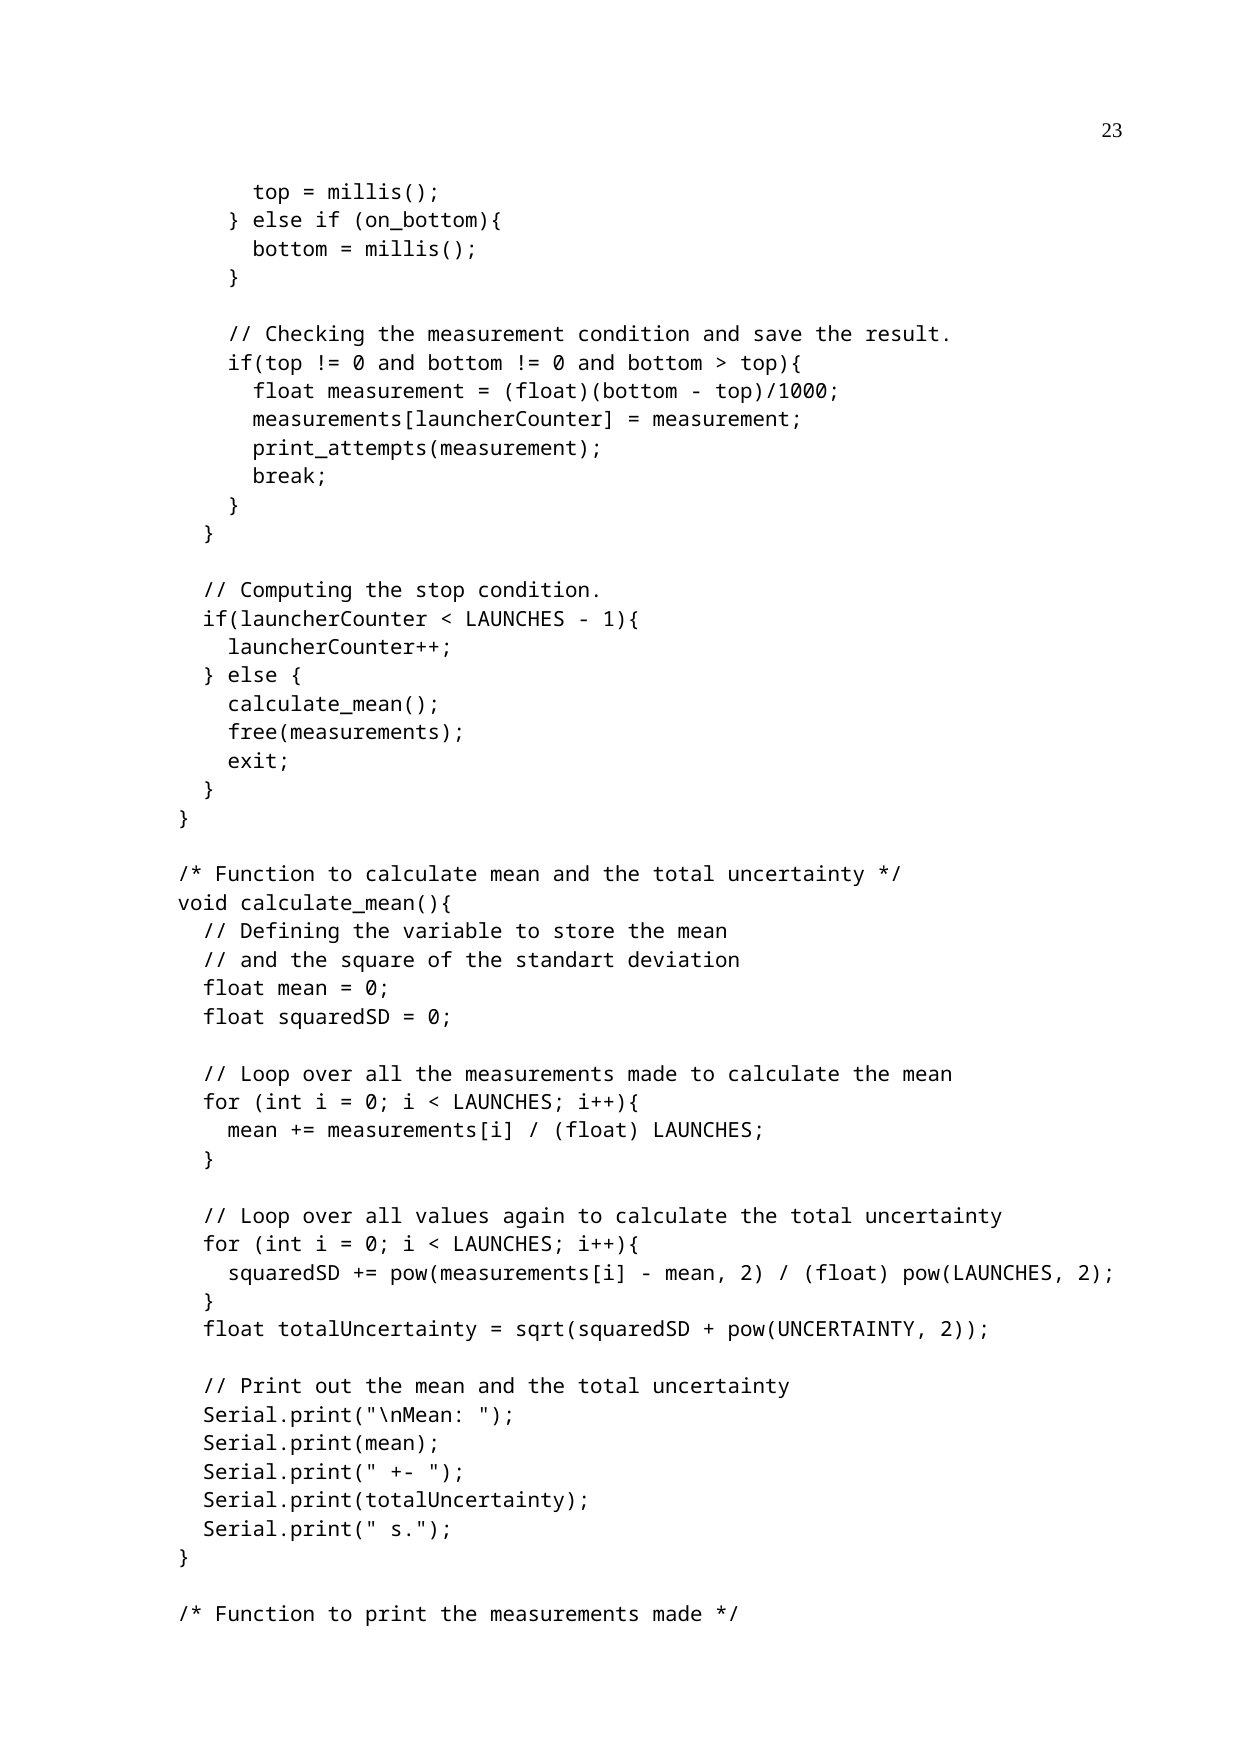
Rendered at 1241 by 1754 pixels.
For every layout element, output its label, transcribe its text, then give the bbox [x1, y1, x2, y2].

text exit; [177, 746, 1122, 774]
text Serial.print(" +- "); [177, 1457, 1122, 1485]
text launcherCounter++; [177, 632, 1122, 661]
text } [177, 1286, 1122, 1314]
text break; [177, 461, 1122, 490]
text float mean = 0; [177, 973, 1122, 1002]
text } [177, 774, 1122, 803]
text print_attempts(measurement); [177, 433, 1122, 461]
text mean += measurements[i] / (float) LAUNCHES; [177, 1116, 1122, 1144]
text } [177, 262, 1122, 291]
text Serial.print(totalUncertainty); [177, 1485, 1122, 1514]
text /* Function to calculate mean and the total uncertainty */ [177, 859, 1122, 888]
text // Loop over all values again to calculate the total uncertainty [177, 1201, 1122, 1229]
text Serial.print("\nMean: "); [177, 1400, 1122, 1428]
text void calculate_mean(){ [177, 888, 1122, 916]
text // Checking the measurement condition and save the result. [177, 319, 1122, 348]
text } [177, 803, 1122, 831]
text if(top != 0 and bottom != 0 and bottom > top){ [177, 348, 1122, 376]
text // Loop over all the measurements made to calculate the mean [177, 1059, 1122, 1087]
text for (int i = 0; i < LAUNCHES; i++){ [177, 1087, 1122, 1116]
text calculate_mean(); [177, 689, 1122, 717]
text top = millis(); [177, 177, 1122, 206]
text // and the square of the standart deviation [177, 945, 1122, 973]
text float measurement = (float)(bottom - top)/1000; [177, 376, 1122, 404]
text } [177, 1144, 1122, 1172]
text float totalUncertainty = sqrt(squaredSD + pow(UNCERTAINTY, 2)); [177, 1314, 1122, 1343]
text if(launcherCounter < LAUNCHES - 1){ [177, 604, 1122, 632]
text // Computing the stop condition. [177, 575, 1122, 604]
text // Defining the variable to store the mean [177, 916, 1122, 945]
text bottom = millis(); [177, 234, 1122, 262]
text float squaredSD = 0; [177, 1002, 1122, 1030]
text } else if (on_bottom){ [177, 206, 1122, 234]
text } [177, 518, 1122, 547]
text Serial.print(" s."); [177, 1514, 1122, 1542]
text squaredSD += pow(measurements[i] - mean, 2) / (float) pow(LAUNCHES, 2); [177, 1258, 1122, 1286]
text // Print out the mean and the total uncertainty [177, 1371, 1122, 1400]
text } [177, 490, 1122, 518]
text Serial.print(mean); [177, 1428, 1122, 1457]
text measurements[launcherCounter] = measurement; [177, 404, 1122, 433]
text } else { [177, 661, 1122, 689]
text free(measurements); [177, 717, 1122, 746]
text for (int i = 0; i < LAUNCHES; i++){ [177, 1229, 1122, 1258]
text } [177, 1542, 1122, 1571]
text /* Function to print the measurements made */ [177, 1599, 1122, 1627]
